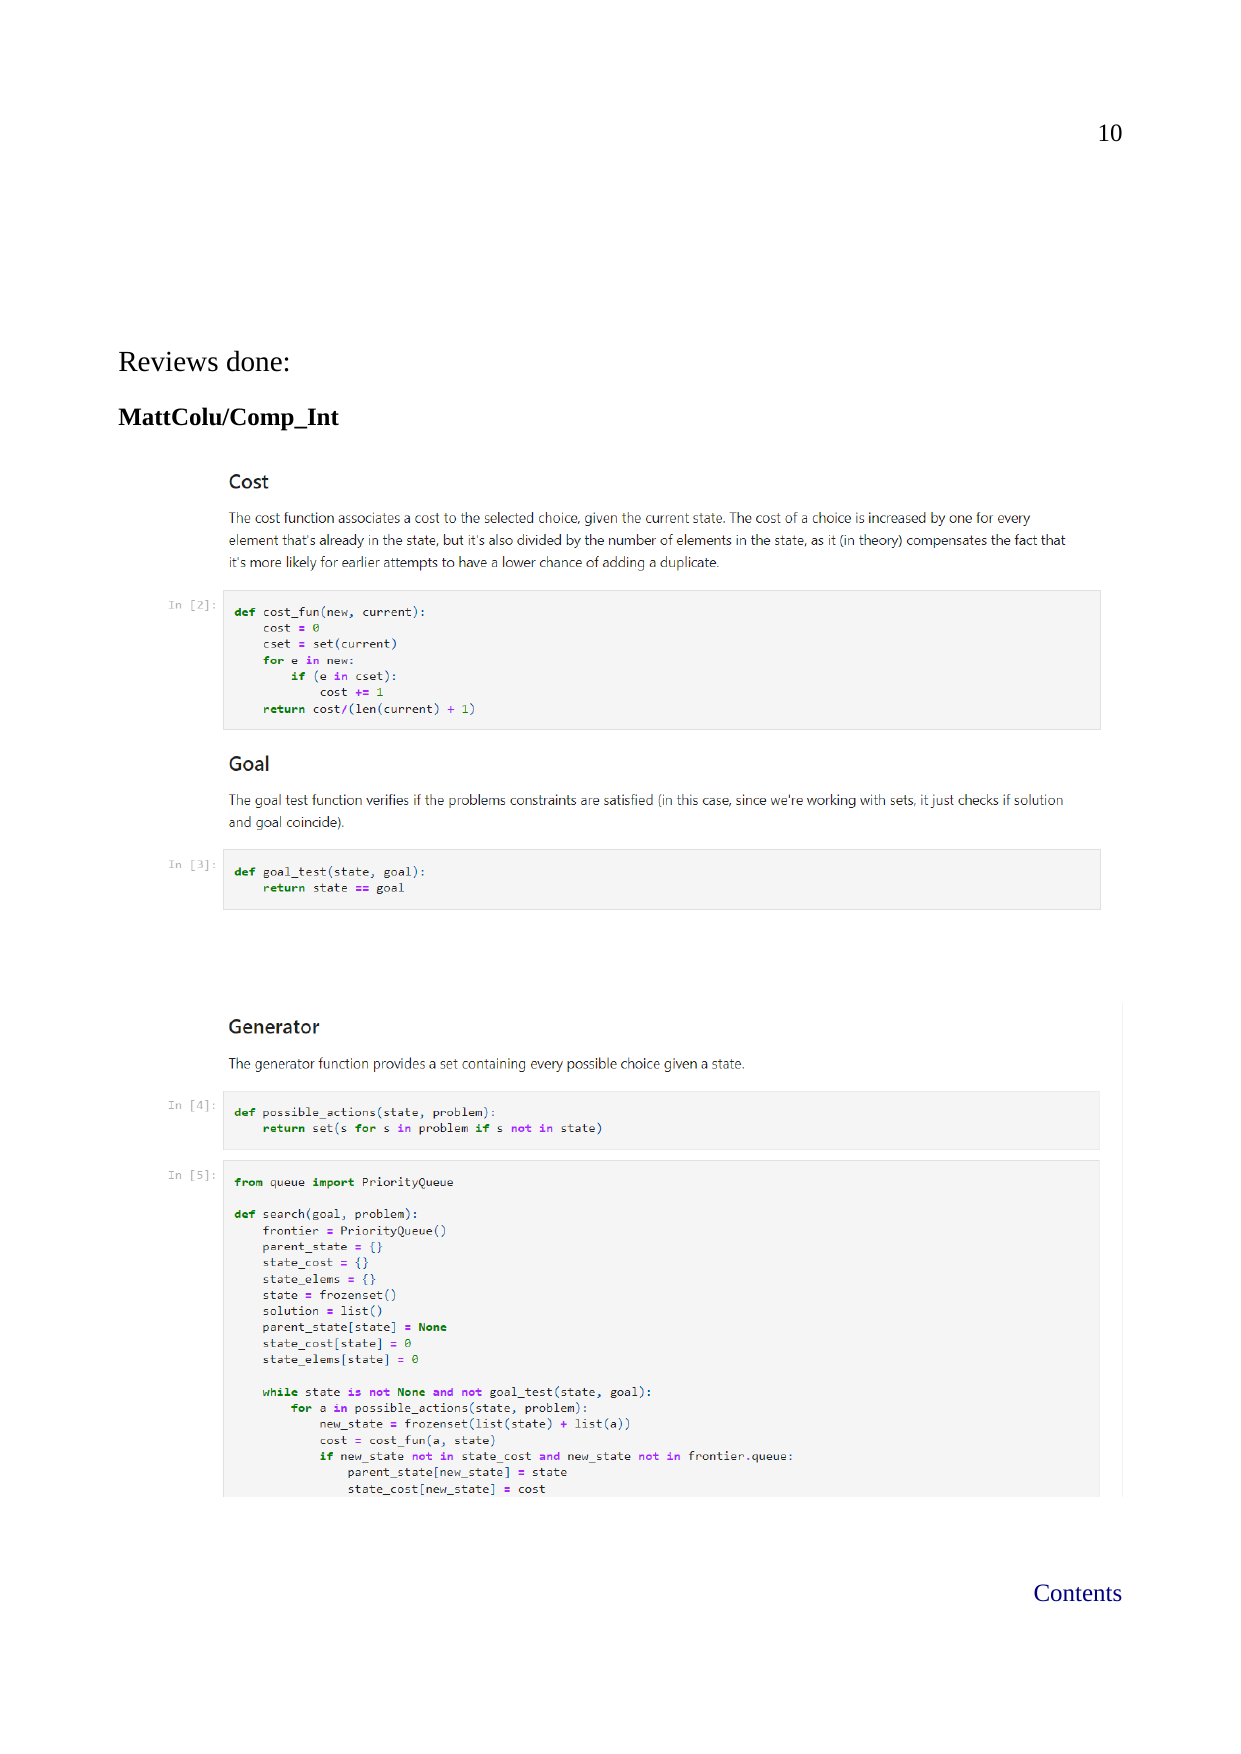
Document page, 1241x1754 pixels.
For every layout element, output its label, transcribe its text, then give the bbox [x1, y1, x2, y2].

text MattColu/Comp_Int [118, 402, 1122, 430]
picture [118, 1003, 1123, 1497]
text Reviews done: [118, 344, 1122, 378]
picture [118, 454, 1123, 926]
